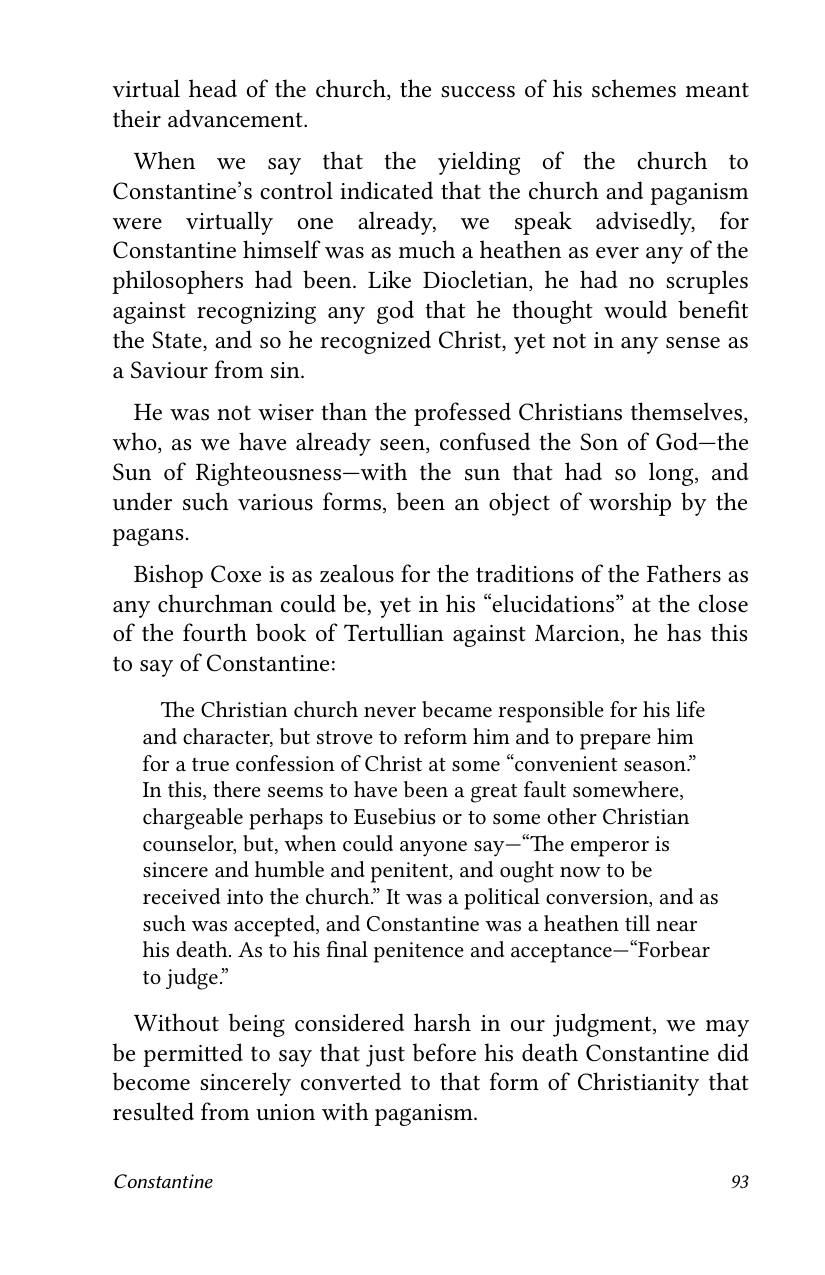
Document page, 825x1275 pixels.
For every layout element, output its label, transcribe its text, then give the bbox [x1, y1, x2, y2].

text The Christian church never became responsible for his life and character, but strove to reform him and to prepare him for a true confession of Christ at some “convenient season.” In this, there seems to have been a great fault somewhere, chargeable perhaps to Eusebius or to some other Christian counselor, but, when could anyone say—“The emperor is sincere and humble and penitent, and ought now to be received into the church.” It was a political conversion, and as such was accepted, and Constantine was a heathen till near his death. As to his final penitence and acceptance—“Forbear to judge.” [142, 697, 720, 990]
text When we say that the yielding of the church to Constantine’s control indicated that the church and paganism were virtually one already, we speak advisedly, for Constantine himself was as much a heathen as ever any of the philosophers had been. Like Diocletian, he had no scruples against recognizing any god that he thought would benefit the State, and so he recognized Christ, yet not in any sense as a Saviour from sin. [112, 147, 750, 385]
text Bishop Coxe is as zealous for the traditions of the Fathers as any churchman could be, yet in his “elucidations” at the close of the fourth book of Tertullian against Marcion, he has this to say of Constantine: [112, 560, 750, 678]
text He was not wiser than the professed Christians themselves, who, as we have already seen, confused the Son of God—the Sun of Righteousness—with the sun that had so long, and under such various forms, been an object of worship by the pagans. [112, 398, 750, 546]
text Without being considered harsh in our judgment, we may be permitted to say that just before his death Constantine did become sincerely converted to that form of Christianity that resulted from union with paganism. [112, 1009, 750, 1127]
text virtual head of the church, the success of his schemes meant their advancement. [112, 75, 750, 133]
